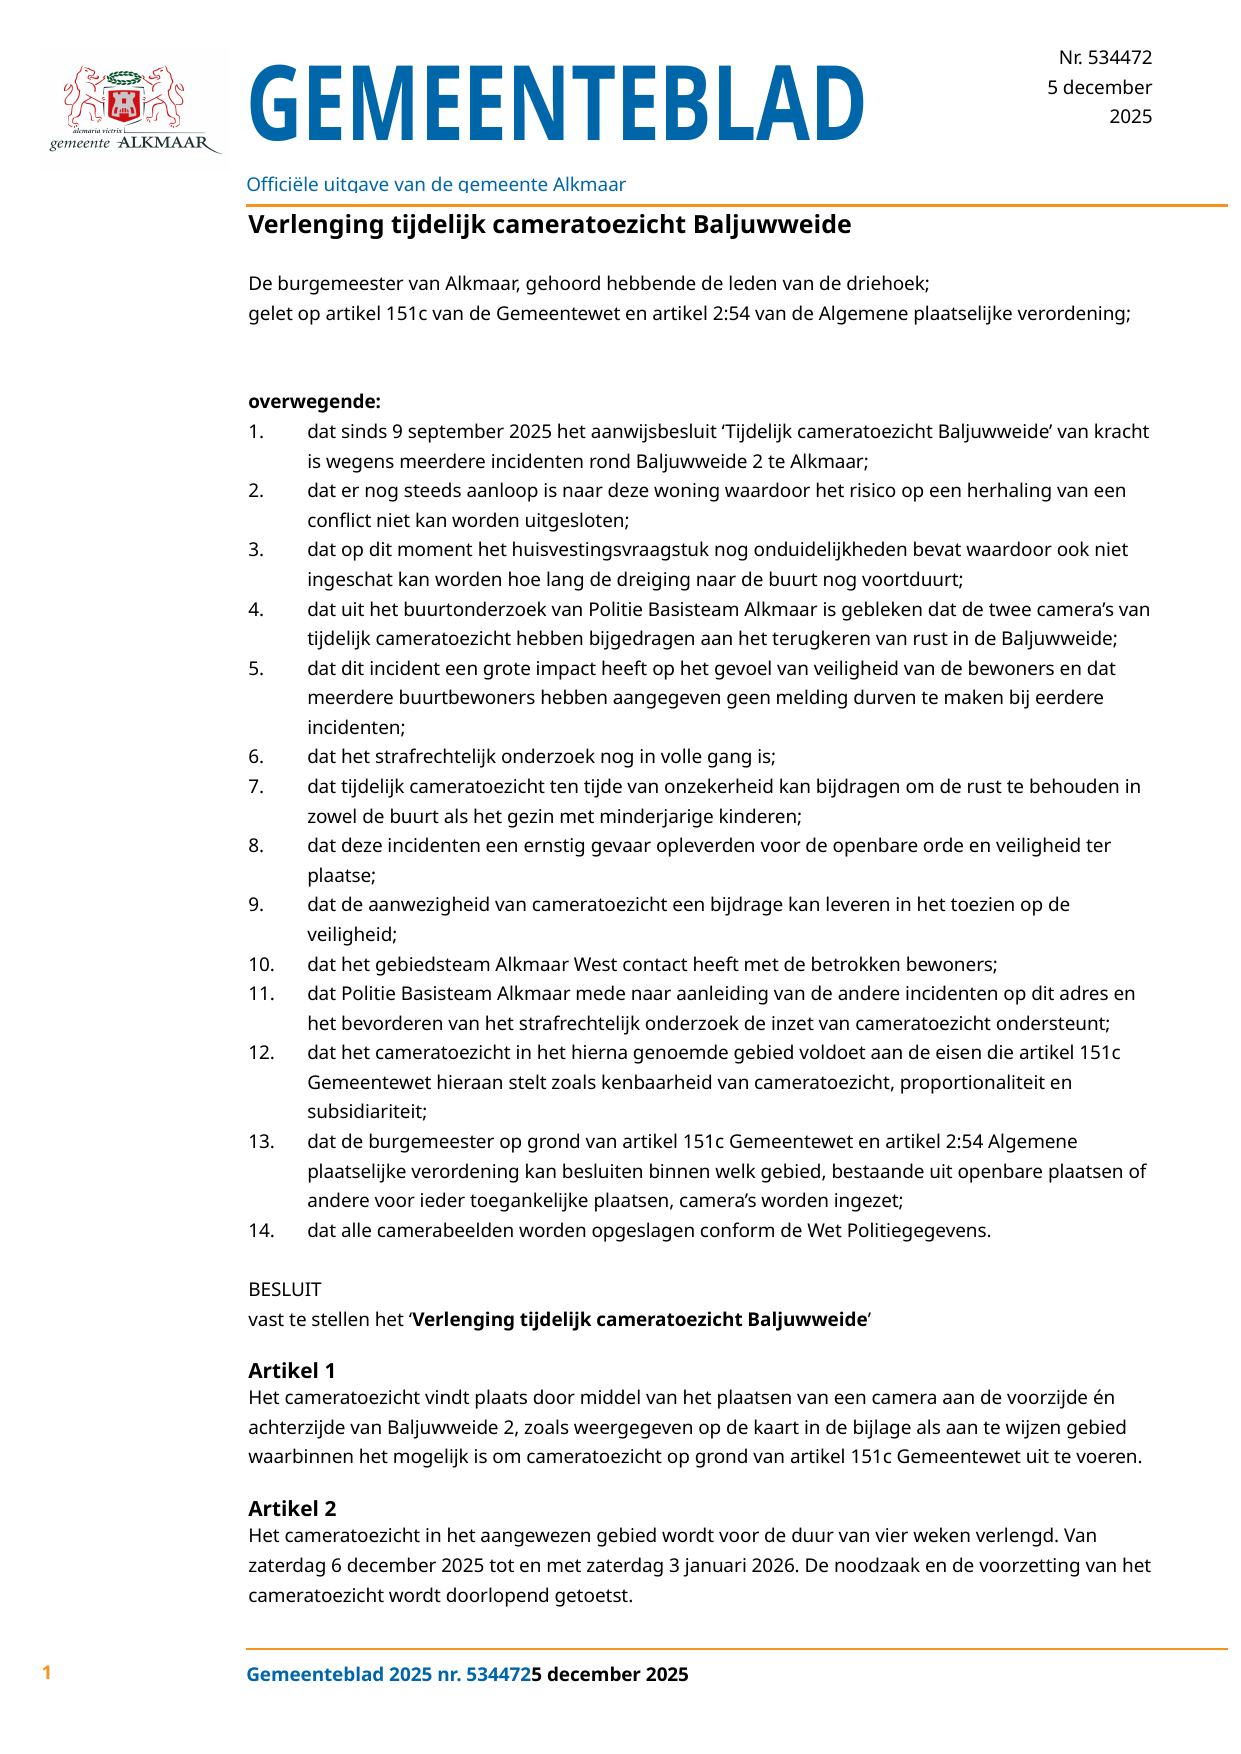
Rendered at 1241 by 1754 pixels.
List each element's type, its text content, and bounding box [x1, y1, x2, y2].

text Artikel 1 [248, 1356, 1152, 1384]
list dat Politie Basisteam Alkmaar mede naar aanleiding van de andere incidenten op dit adres en het bevorderen van het strafrechtelijk onderzoek de inzet van cameratoezicht ondersteunt; [248, 980, 1152, 1036]
list dat tijdelijk cameratoezicht ten tijde van onzekerheid kan bijdragen om de rust te behouden in zowel de buurt als het gezin met minderjarige kinderen; [248, 773, 1152, 828]
list dat er nog steeds aanloop is naar deze woning waardoor het risico op een herhaling van een conflict niet kan worden uitgesloten; [248, 477, 1152, 533]
list dat het gebiedsteam Alkmaar West contact heeft met de betrokken bewoners; [248, 951, 1152, 976]
list dat sinds 9 september 2025 het aanwijsbesluit ‘Tijdelijk cameratoezicht Baljuwweide’ van kracht is wegens meerdere incidenten rond Baljuwweide 2 te Alkmaar; [248, 418, 1152, 473]
picture [41, 47, 231, 172]
list dat de aanwezigheid van cameratoezicht een bijdrage kan leveren in het toezien op de veiligheid; [248, 892, 1152, 947]
list dat deze incidenten een ernstig gevaar opleverden voor de openbare orde en veiligheid ter plaatse; [248, 832, 1152, 888]
text vast te stellen het ‘Verlenging tijdelijk cameratoezicht Baljuwweide’ [248, 1306, 1152, 1331]
list dat de burgemeester op grond van artikel 151c Gemeentewet en artikel 2:54 Algemene plaatselijke verordening kan besluiten binnen welk gebied, bestaande uit openbare plaatsen of andere voor ieder toegankelijke plaatsen, camera’s worden ingezet; [248, 1128, 1152, 1213]
list dat alle camerabeelden worden opgeslagen conform de Wet Politiegegevens. [248, 1217, 1152, 1243]
text De burgemeester van Alkmaar, gehoord hebbende de leden van de driehoek; [248, 270, 1152, 296]
list dat uit het buurtonderzoek van Politie Basisteam Alkmaar is gebleken dat de twee camera’s van tijdelijk cameratoezicht hebben bijgedragen aan het terugkeren van rust in de Baljuwweide; [248, 596, 1152, 651]
list dat dit incident een grote impact heeft op het gevoel van veiligheid van de bewoners en dat meerdere buurtbewoners hebben aangegeven geen melding durven te maken bij eerdere incidenten; [248, 655, 1152, 740]
list dat op dit moment het huisvestingsvraagstuk nog onduidelijkheden bevat waardoor ook niet ingeschat kan worden hoe lang de dreiging naar de buurt nog voortduurt; [248, 537, 1152, 592]
text gelet op artikel 151c van de Gemeentewet en artikel 2:54 van de Algemene plaatselijke verordening; [248, 300, 1152, 326]
list dat het cameratoezicht in het hierna genoemde gebied voldoet aan de eisen die artikel 151c Gemeentewet hieraan stelt zoals kenbaarheid van cameratoezicht, proportionaliteit en subsidiariteit; [248, 1039, 1152, 1124]
text Artikel 2 [248, 1494, 1152, 1523]
text Het cameratoezicht vindt plaats door middel van het plaatsen van een camera aan de voorzijde én achterzijde van Baljuwweide 2, zoals weergegeven op de kaart in de bijlage als aan te wijzen gebied waarbinnen het mogelijk is om cameratoezicht op grond van artikel 151c Gemeentewet uit te voeren. [248, 1384, 1152, 1469]
text overwegende: [248, 389, 1152, 414]
text Het cameratoezicht in het aangewezen gebied wordt voor de duur van vier weken verlengd. Van zaterdag 6 december 2025 tot en met zaterdag 3 januari 2026. De noodzaak en de voorzetting van het cameratoezicht wordt doorlopend getoetst. [248, 1523, 1152, 1607]
list dat het strafrechtelijk onderzoek nog in volle gang is; [248, 744, 1152, 769]
text BESLUIT [248, 1276, 1152, 1302]
text Verlenging tijdelijk cameratoezicht Baljuwweide [248, 207, 1152, 241]
